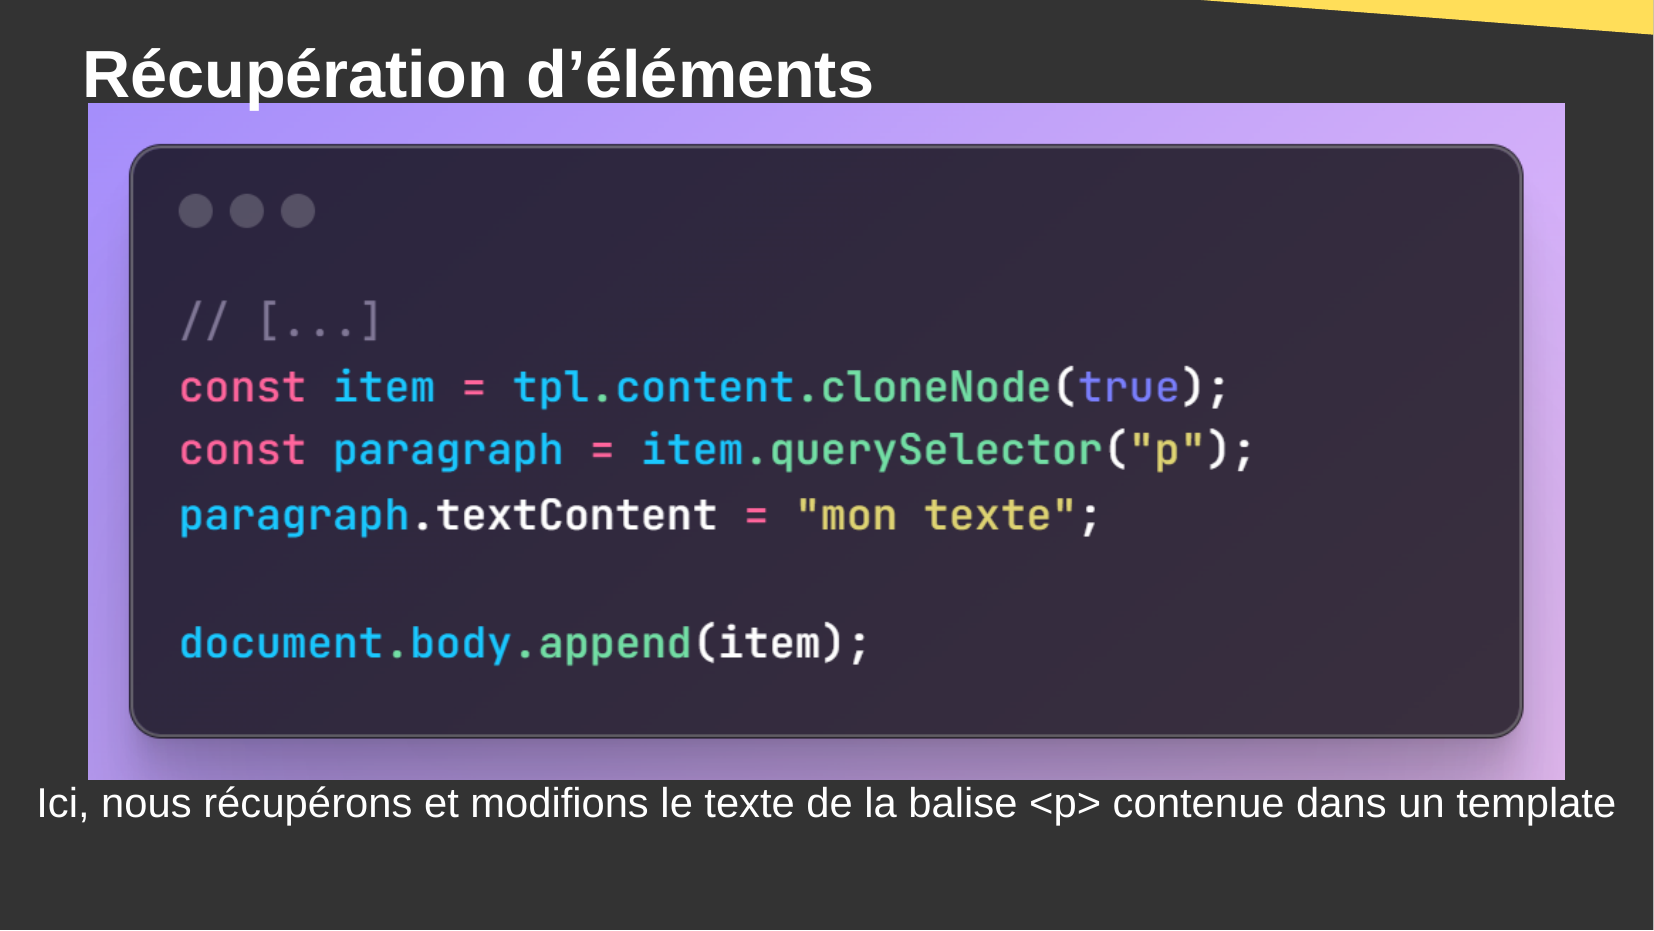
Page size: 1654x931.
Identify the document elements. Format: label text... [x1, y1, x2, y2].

text_box [1201, 0, 1654, 35]
picture [88, 112, 1565, 779]
list Ici, nous récupérons et modifions le texte de la balise <p> contenue dans un template [29, 779, 1625, 851]
title Récupération d’éléments [82, 37, 1571, 112]
